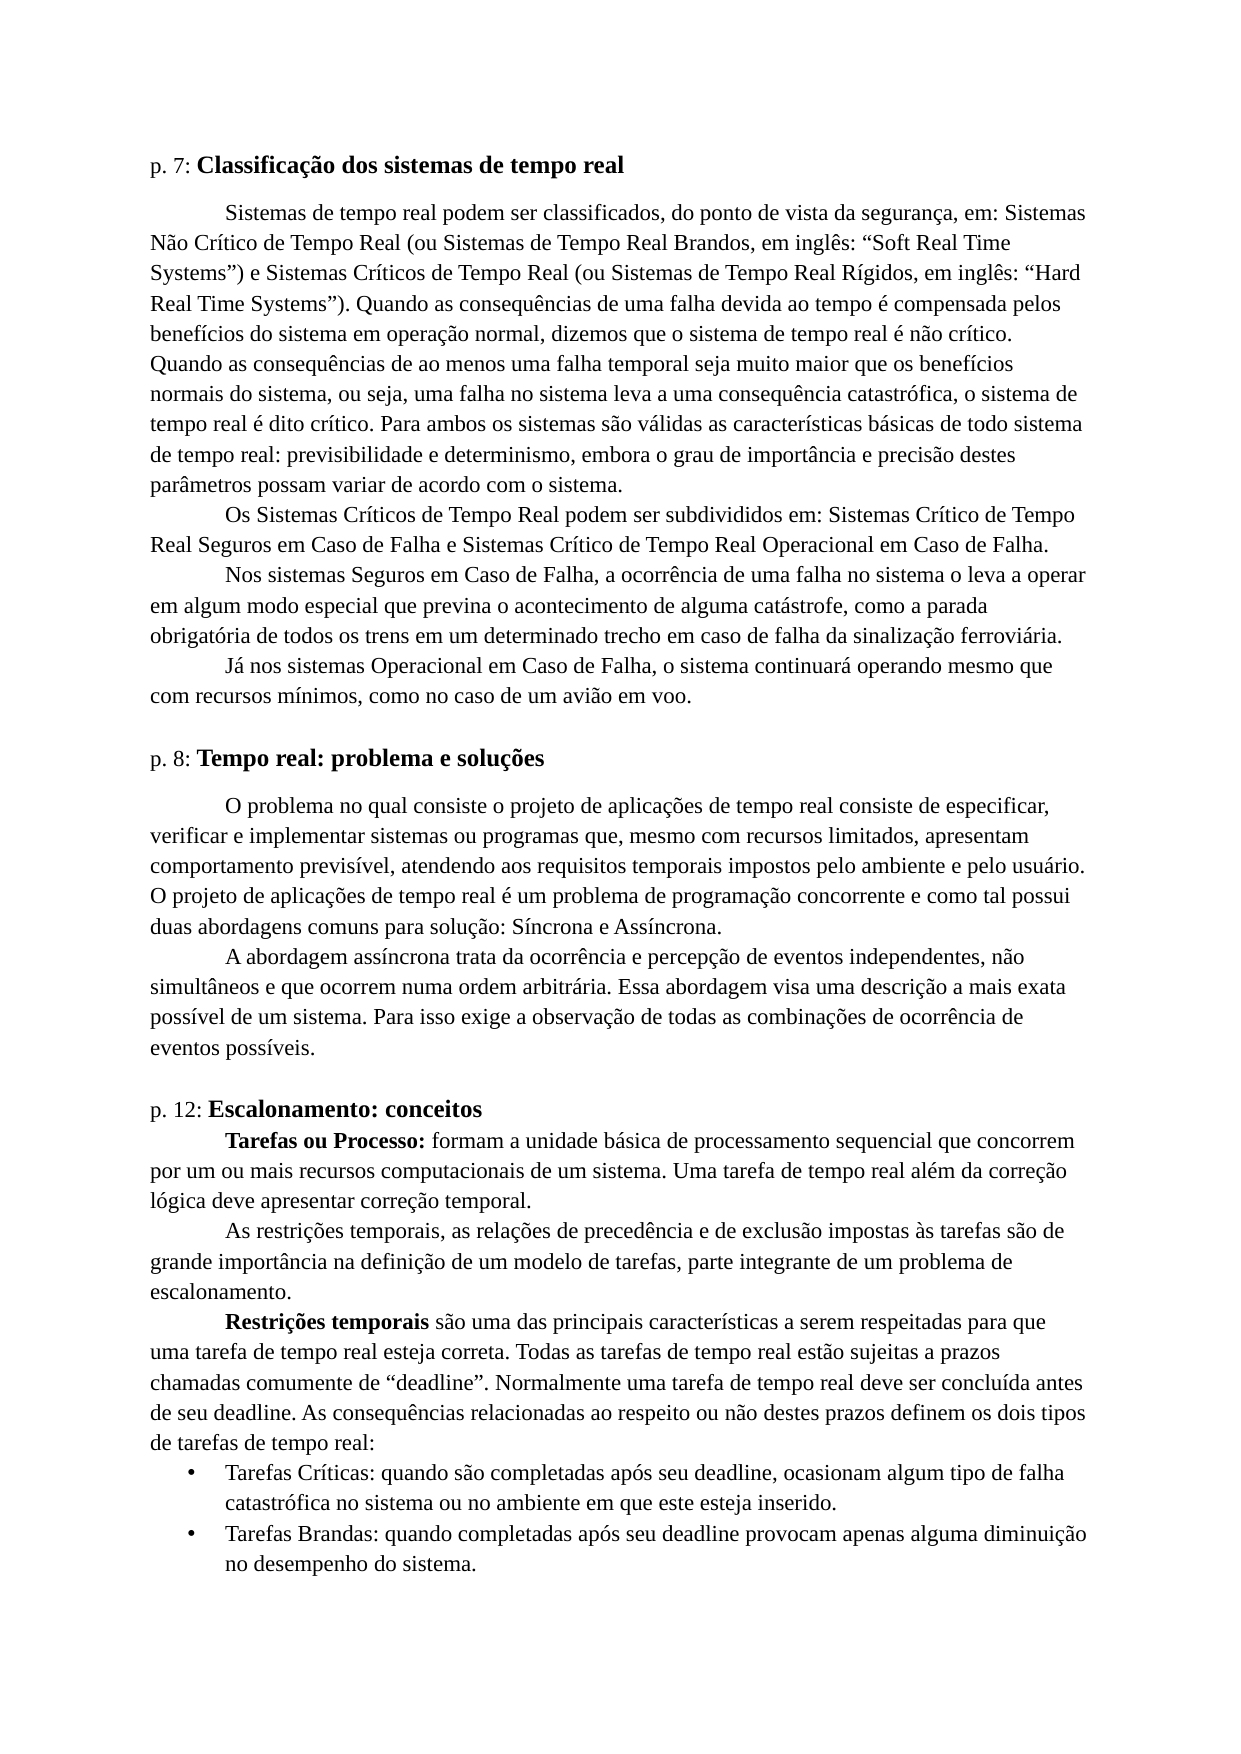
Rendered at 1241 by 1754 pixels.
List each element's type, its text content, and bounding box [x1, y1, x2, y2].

list Tarefas Críticas: quando são completadas após seu deadline, ocasionam algum tipo de falha catastrófica no sistema ou no ambiente em que este esteja inserido. [187, 1459, 1090, 1516]
text As restrições temporais, as relações de precedência e de exclusão impostas às tarefas são de grande importância na definição de um modelo de tarefas, parte integrante de um problema de escalonamento. [150, 1218, 1090, 1304]
text Os Sistemas Críticos de Tempo Real podem ser subdivididos em: Sistemas Crítico de Tempo Real Seguros em Caso de Falha e Sistemas Crítico de Tempo Real Operacional em Caso de Falha. [150, 501, 1090, 558]
text Sistemas de tempo real podem ser classificados, do ponto de vista da segurança, em: Sistemas Não Crítico de Tempo Real (ou Sistemas de Tempo Real Brandos, em inglês: “Soft Real Time Systems”) e Sistemas Críticos de Tempo Real (ou Sistemas de Tempo Real Rígidos, em inglês: “Hard Real Time Systems”). Quando as consequências de uma falha devida ao tempo é compensada pelos benefícios do sistema em operação normal, dizemos que o sistema de tempo real é não crítico. Quando as consequências de ao menos uma falha temporal seja muito maior que os benefícios normais do sistema, ou seja, uma falha no sistema leva a uma consequência catastrófica, o sistema de tempo real é dito crítico. Para ambos os sistemas são válidas as características básicas de todo sistema de tempo real: previsibilidade e determinismo, embora o grau de importância e precisão destes parâmetros possam variar de acordo com o sistema. [150, 199, 1090, 497]
text p. 12: Escalonamento: conceitos [150, 1094, 1090, 1123]
text A abordagem assíncrona trata da ocorrência e percepção de eventos independentes, não simultâneos e que ocorrem numa ordem arbitrária. Essa abordagem visa uma descrição a mais exata possível de um sistema. Para isso exige a observação de todas as combinações de ocorrência de eventos possíveis. [150, 943, 1090, 1060]
text O problema no qual consiste o projeto de aplicações de tempo real consiste de especificar, verificar e implementar sistemas ou programas que, mesmo com recursos limitados, apresentam comportamento previsível, atendendo aos requisitos temporais impostos pelo ambiente e pelo usuário. O projeto de aplicações de tempo real é um problema de programação concorrente e como tal possui duas abordagens comuns para solução: Síncrona e Assíncrona. [150, 792, 1090, 939]
text p. 8: Tempo real: problema e soluções [150, 743, 1090, 772]
text Nos sistemas Seguros em Caso de Falha, a ocorrência de uma falha no sistema o leva a operar em algum modo especial que previna o acontecimento de alguma catástrofe, como a parada obrigatória de todos os trens em um determinado trecho em caso de falha da sinalização ferroviária. [150, 562, 1090, 648]
list Tarefas Brandas: quando completadas após seu deadline provocam apenas alguma diminuição no desempenho do sistema. [187, 1520, 1090, 1576]
text Restrições temporais são uma das principais características a serem respeitadas para que uma tarefa de tempo real esteja correta. Todas as tarefas de tempo real estão sujeitas a prazos chamadas comumente de “deadline”. Normalmente uma tarefa de tempo real deve ser concluída antes de seu deadline. As consequências relacionadas ao respeito ou não destes prazos definem os dois tipos de tarefas de tempo real: [150, 1308, 1090, 1455]
text Tarefas ou Processo: formam a unidade básica de processamento sequencial que concorrem por um ou mais recursos computacionais de um sistema. Uma tarefa de tempo real além da correção lógica deve apresentar correção temporal. [150, 1127, 1090, 1214]
text p. 7: Classificação dos sistemas de tempo real [150, 150, 1090, 179]
text Já nos sistemas Operacional em Caso de Falha, o sistema continuará operando mesmo que com recursos mínimos, como no caso de um avião em voo. [150, 652, 1090, 709]
